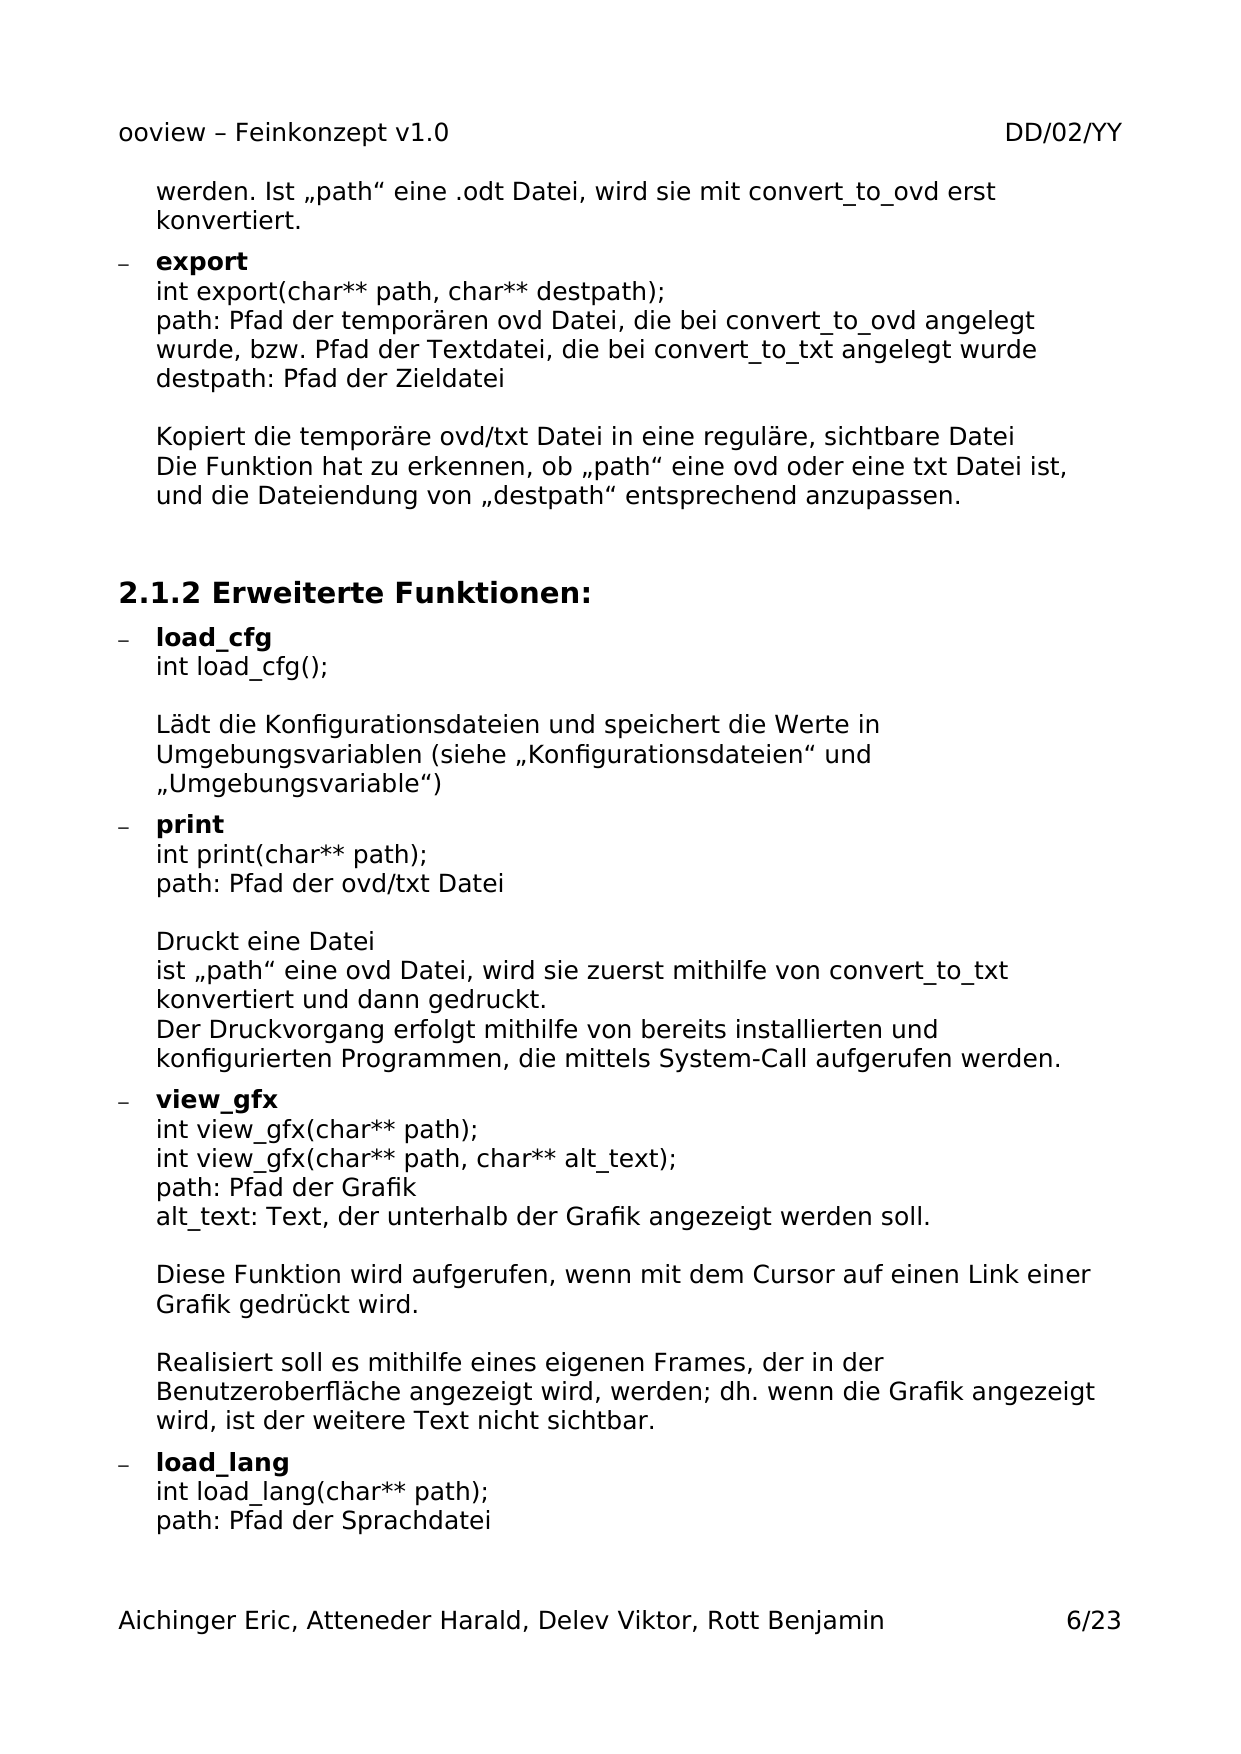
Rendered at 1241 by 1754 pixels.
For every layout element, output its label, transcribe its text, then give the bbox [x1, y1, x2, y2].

subtitle Erweiterte Funktionen: [118, 577, 1122, 611]
list print int print(char** path); path: Pfad der ovd/txt Datei Druckt eine Datei ist „path“ eine ovd Datei, wird sie zuerst mithilfe von convert_to_txt konvertiert und dann gedruckt. Der Druckvorgang erfolgt mithilfe von bereits installierten und konfigurierten Programmen, die mittels System-Call aufgerufen werden. [118, 811, 1122, 1073]
list werden. Ist „path“ eine .odt Datei, wird sie mit convert_to_ovd erst konvertiert. [118, 177, 1122, 235]
list load_cfg int load_cfg(); Lädt die Konfigurationsdateien und speichert die Werte in Umgebungsvariablen (siehe „Konfigurationsdateien“ und „Umgebungsvariable“) [118, 623, 1122, 798]
list export int export(char** path, char** destpath); path: Pfad der temporären ovd Datei, die bei convert_to_ovd angelegt wurde, bzw. Pfad der Textdatei, die bei convert_to_txt angelegt wurde destpath: Pfad der Zieldatei Kopiert die temporäre ovd/txt Datei in eine reguläre, sichtbare Datei Die Funktion hat zu erkennen, ob „path“ eine ovd oder eine txt Datei ist, und die Dateiendung von „destpath“ entsprechend anzupassen. [118, 248, 1122, 539]
list view_gfx int view_gfx(char** path); int view_gfx(char** path, char** alt_text); path: Pfad der Grafik alt_text: Text, der unterhalb der Grafik angezeigt werden soll. Diese Funktion wird aufgerufen, wenn mit dem Cursor auf einen Link einer Grafik gedrückt wird. Realisiert soll es mithilfe eines eigenen Frames, der in der Benutzeroberfläche angezeigt wird, werden; dh. wenn die Grafik angezeigt wird, ist der weitere Text nicht sichtbar. [118, 1086, 1122, 1436]
list load_lang int load_lang(char** path); path: Pfad der Sprachdatei [118, 1448, 1122, 1565]
